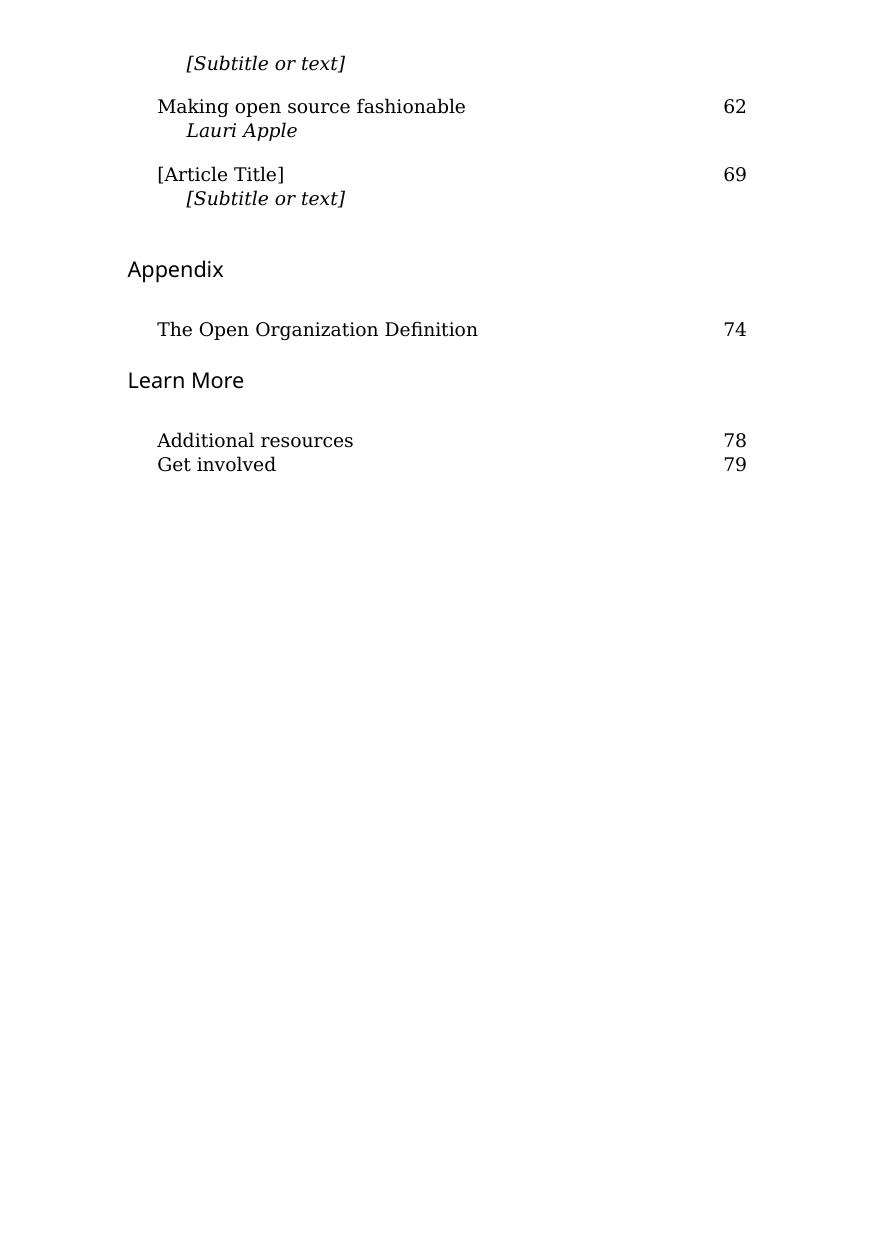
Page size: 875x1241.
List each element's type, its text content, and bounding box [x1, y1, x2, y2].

text Learn More [127, 366, 747, 427]
text Get involved 79 [157, 454, 747, 476]
text [Subtitle or text] [186, 188, 747, 232]
text [Subtitle or text] [186, 52, 747, 96]
text The Open Organization Definition 74 [157, 319, 747, 341]
text Additional resources 78 [157, 430, 747, 452]
text Appendix [127, 254, 747, 316]
text Lauri Apple [186, 120, 747, 164]
text Making open source fashionable 62 [157, 96, 747, 118]
text [Article Title] 69 [157, 164, 747, 186]
